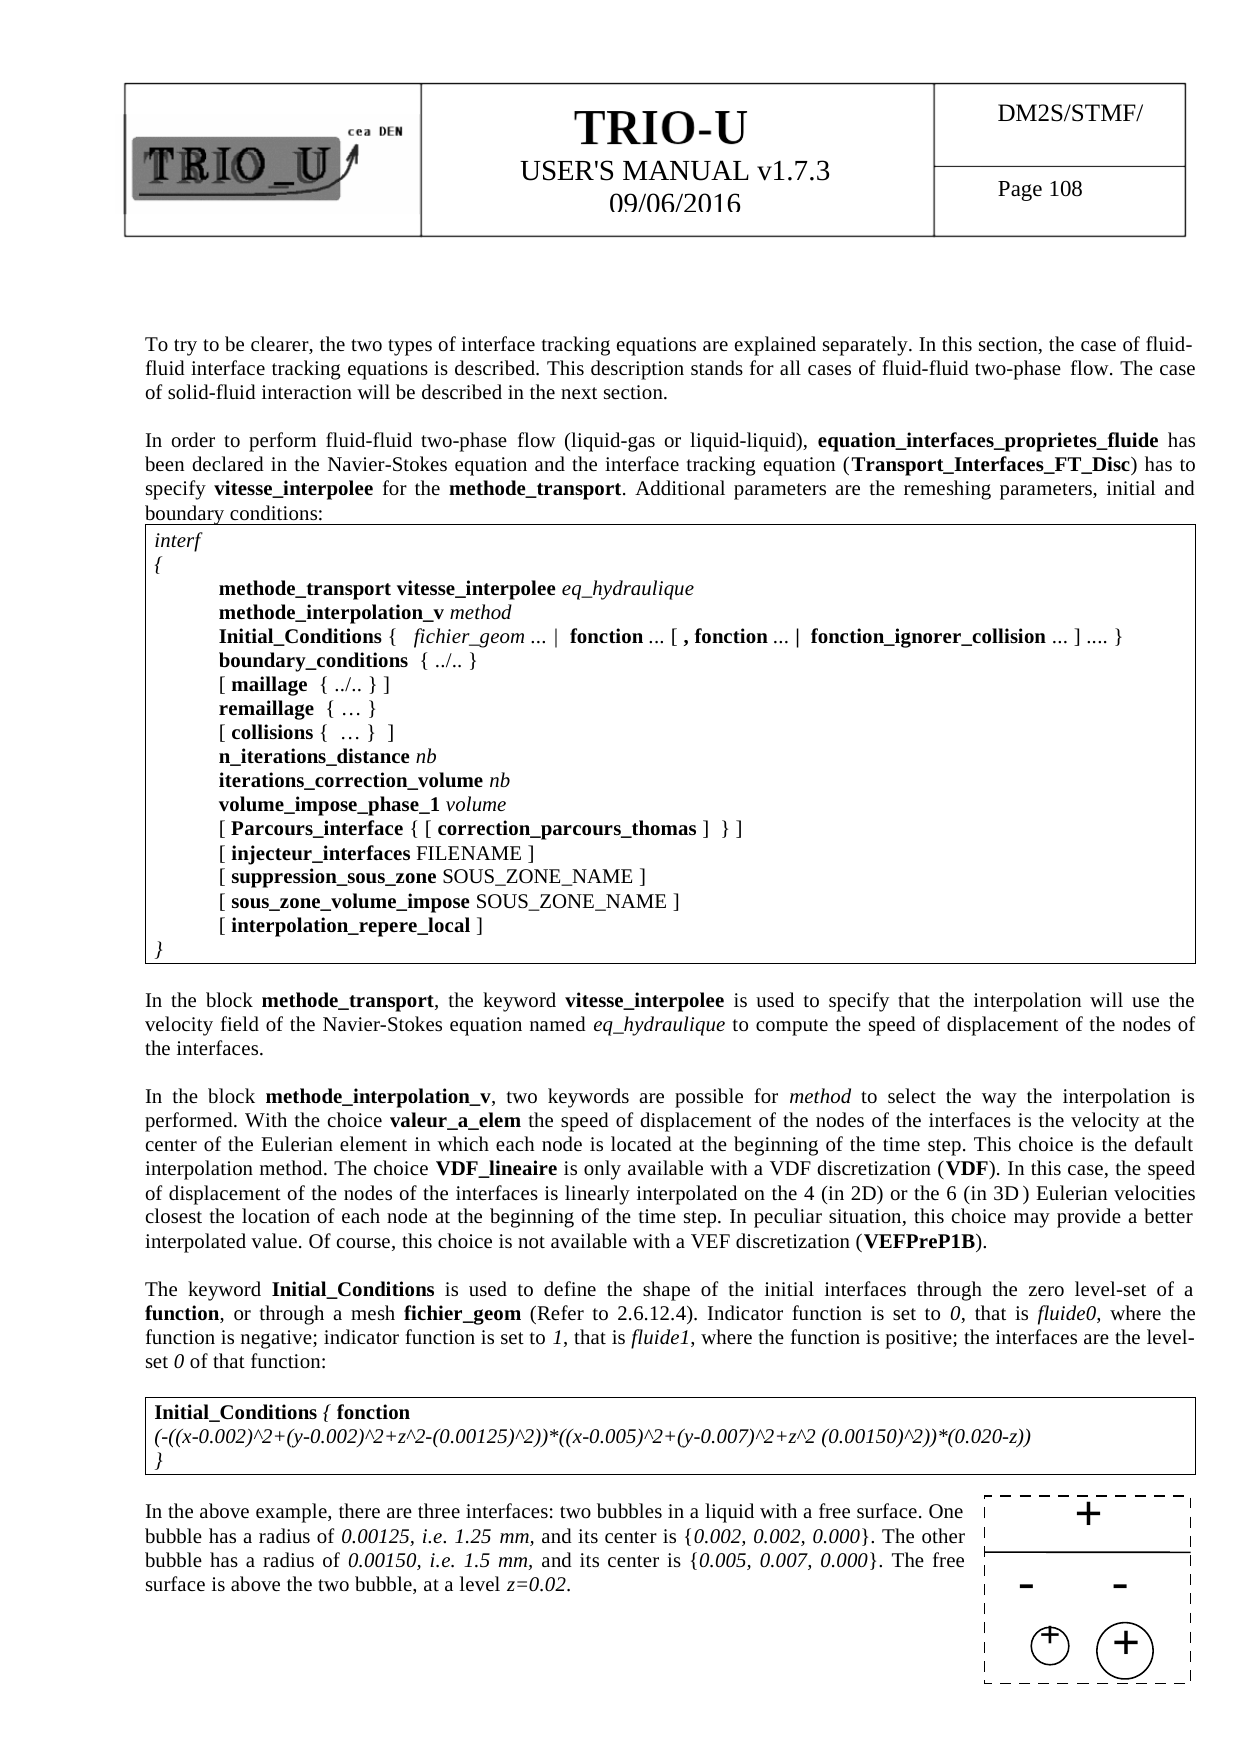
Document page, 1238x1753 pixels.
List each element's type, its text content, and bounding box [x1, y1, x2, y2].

text [ Parcours_interface { [ correction_parcours_thomas ] } ] [146, 813, 1195, 837]
text (-((x-0.002)^2+(y-0.002)^2+z^2-(0.00125)^2))*((x-0.005)^2+(y-0.007)^2+z^2 (0.00150)^2))*(0.020-z)) [146, 1421, 1195, 1445]
text iterations_correction_volume nb [146, 765, 1195, 789]
text methode_interpolation_v method [146, 597, 1195, 621]
text [ injecteur_interfaces FILENAME ] [146, 837, 1195, 861]
text } [146, 933, 1195, 963]
text methode_transport vitesse_interpolee eq_hydraulique [146, 572, 1195, 597]
text Initial_Conditions { fonction [146, 1398, 1195, 1421]
text In the block methode_transport, the keyword vitesse_interpolee is used to specify that the interpolation will use the velocity field of the Navier-Stokes equation named eq_hydraulique to compute the speed of displacement of the nodes of the interfaces. [145, 988, 1196, 1060]
text [ sous_zone_volume_impose SOUS_ZONE_NAME ] [146, 885, 1195, 909]
text n_iterations_distance nb [146, 741, 1195, 765]
text [ maillage { ../.. } ] [146, 669, 1195, 693]
text The keyword Initial_Conditions is used to define the shape of the initial interfaces through the zero level-set of a function, or through a mesh fichier_geom (Refer to 2.6.12.4). Indicator function is set to 0, that is fluide0, where the function is negative; indicator function is set to 1, that is fluide1, where the function is positive; the interfaces are the level-set 0 of that function: [145, 1277, 1196, 1373]
text { [146, 548, 1195, 572]
text interf [146, 525, 1195, 548]
text boundary_conditions { ../.. } [146, 645, 1195, 669]
text [ collisions { … } ] [146, 717, 1195, 741]
text To try to be clearer, the two types of interface tracking equations are explained separately. In this section, the case of fluid-fluid interface tracking equations is described. This description stands for all cases of fluid-fluid two-phase flow. The case of solid-fluid interaction will be described in the next section. [145, 332, 1196, 404]
text In the above example, there are three interfaces: two bubbles in a liquid with a free surface. One bubble has a radius of 0.00125, i.e. 1.25 mm, and its center is {0.002, 0.002, 0.000}. The other bubble has a radius of 0.00150, i.e. 1.5 mm, and its center is {0.005, 0.007, 0.000}. The free surface is above the two bubble, at a level z=0.02. [145, 1499, 1196, 1596]
text volume_impose_phase_1 volume [146, 789, 1195, 813]
text [ interpolation_repere_local ] [146, 909, 1195, 933]
text [ suppression_sous_zone SOUS_ZONE_NAME ] [146, 861, 1195, 885]
text In the block methode_interpolation_v, two keywords are possible for method to select the way the interpolation is performed. With the choice valeur_a_elem the speed of displacement of the nodes of the interfaces is the velocity at the center of the Eulerian element in which each node is located at the beginning of the time step. This choice is the default interpolation method. The choice VDF_lineaire is only available with a VDF discretization (VDF). In this case, the speed of displacement of the nodes of the interfaces is linearly interpolated on the 4 (in 2D) or the 6 (in 3D) Eulerian velocities closest the location of each node at the beginning of the time step. In peculiar situation, this choice may provide a better interpolated value. Of course, this choice is not available with a VEF discretization (VEFPreP1B). [145, 1084, 1196, 1252]
text Initial_Conditions { fichier_geom ... | fonction ... [ , fonction ... | fonction_ignorer_collision ... ] .... } [146, 621, 1195, 645]
text } [146, 1445, 1195, 1474]
text remaillage { … } [146, 693, 1195, 717]
text In order to perform fluid-fluid two-phase flow (liquid-gas or liquid-liquid), equation_interfaces_proprietes_fluide has been declared in the Navier-Stokes equation and the interface tracking equation (Transport_Interfaces_FT_Disc) has to specify vitesse_interpolee for the methode_transport. Additional parameters are the remeshing parameters, initial and boundary conditions: [145, 428, 1196, 524]
